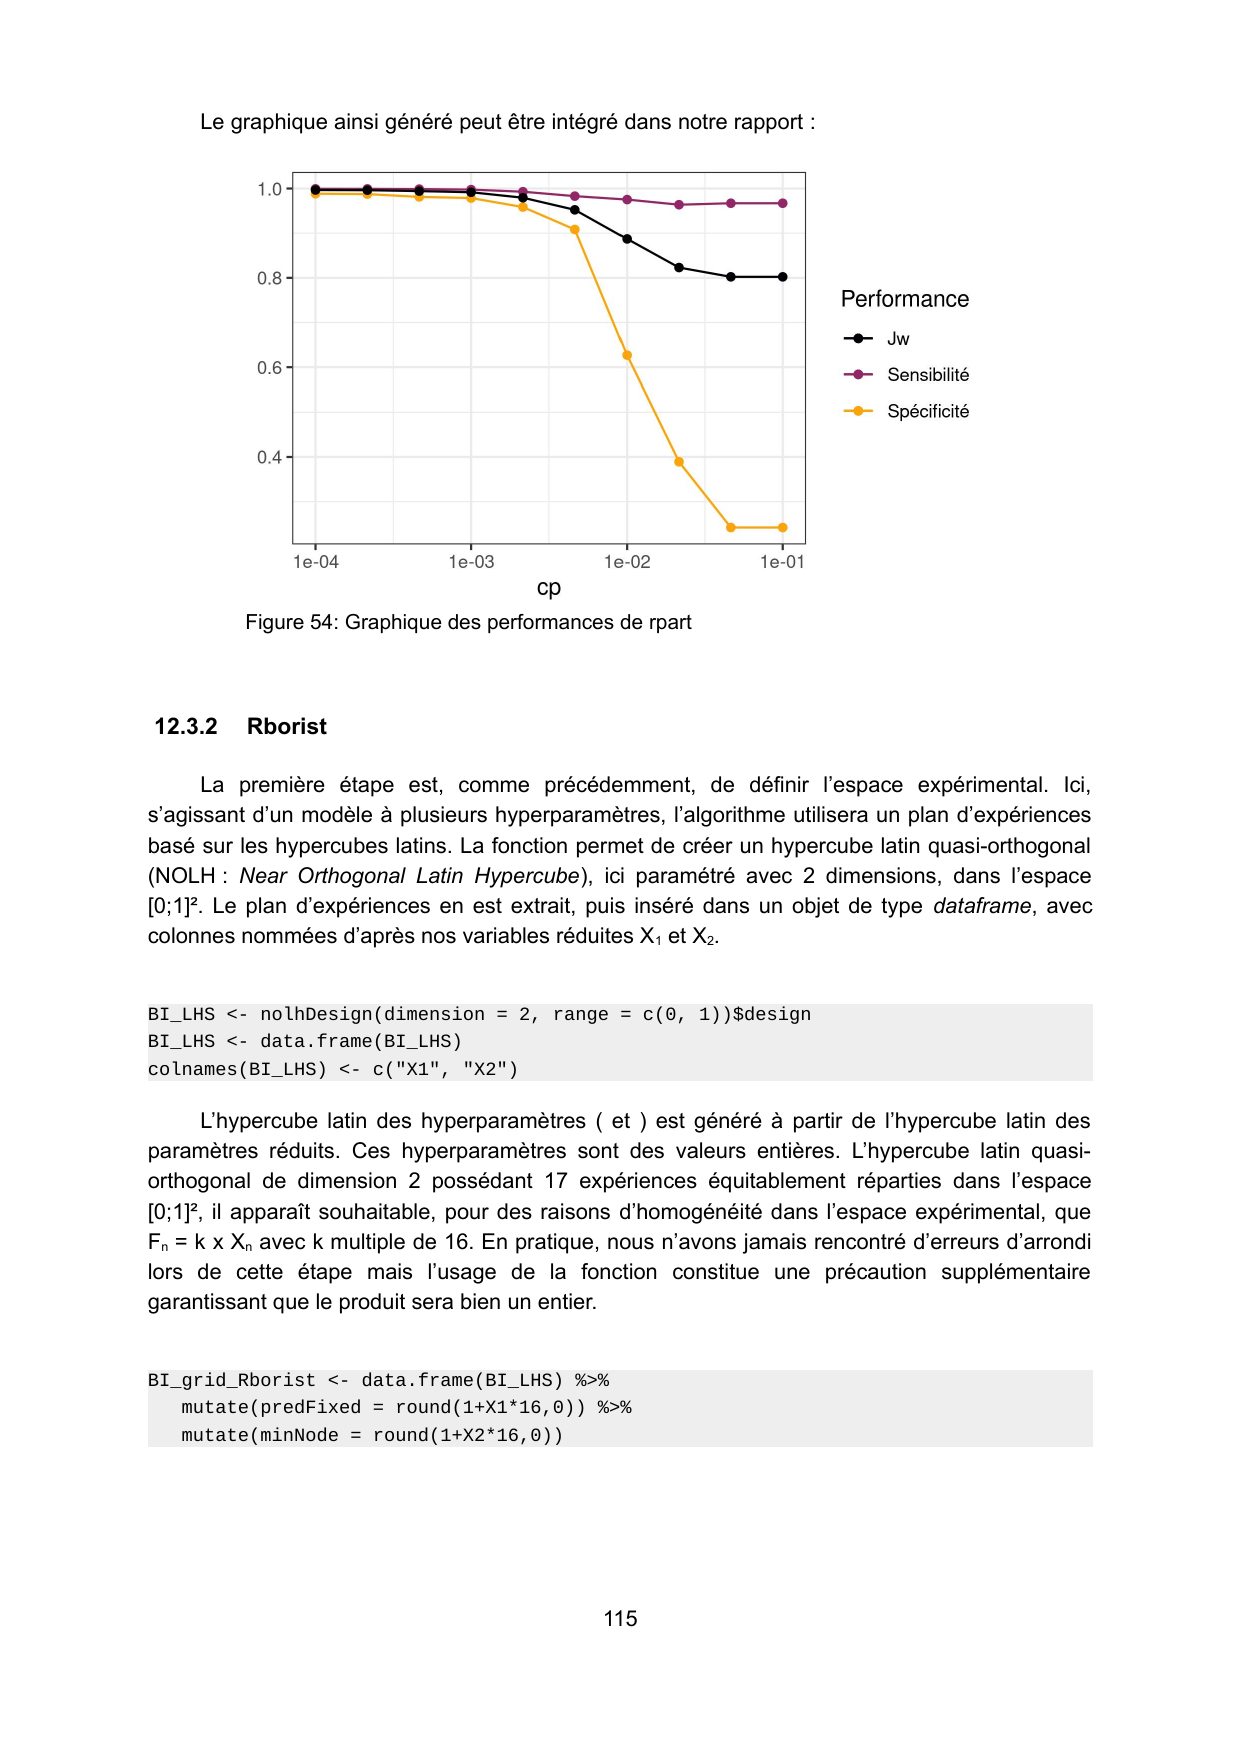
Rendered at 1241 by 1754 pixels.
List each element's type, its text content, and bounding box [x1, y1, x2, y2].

text BI_LHS <- nolhDesign(dimension = 2, range = c(0, 1))$design [148, 1004, 1093, 1026]
text La première étape est, comme précédemment, de définir l’espace expérimental. Ici, s’agissant d’un modèle à plusieurs hyperparamètres, l’algorithme utilisera un plan d’expériences basé sur les hypercubes latins. La fonction permet de créer un hypercube latin quasi-orthogonal (NOLH : Near Orthogonal Latin Hypercube), ici paramétré avec 2 dimensions, dans l’espace [0;1]². Le plan d’expériences en est extrait, puis inséré dans un objet de type dataframe, avec colonnes nommées d’après nos variables réduites X1 et X2. [148, 772, 1093, 979]
text Figure 54: Graphique des performances de rpart [245, 611, 995, 634]
text Le graphique ainsi généré peut être intégré dans notre rapport : [148, 109, 1093, 134]
text mutate(minNode = round(1+X2*16,0)) [148, 1426, 1093, 1447]
text BI_grid_Rborist <- data.frame(BI_LHS) %>% [148, 1370, 1093, 1392]
subtitle Rborist [148, 713, 1093, 739]
text mutate(predFixed = round(1+X1*16,0)) %>% [148, 1398, 1093, 1419]
picture [245, 160, 995, 611]
text L’hypercube latin des hyperparamètres ( et ) est généré à partir de l’hypercube latin des paramètres réduits. Ces hyperparamètres sont des valeurs entières. L’hypercube latin quasi-orthogonal de dimension 2 possédant 17 expériences équitablement réparties dans l’espace [0;1]², il apparaît souhaitable, pour des raisons d’homogénéité dans l’espace expérimental, que Fn = k x Xn avec k multiple de 16. En pratique, nous n’avons jamais rencontré d’erreurs d’arrondi lors de cette étape mais l’usage de la fonction constitue une précaution supplémentaire garantissant que le produit sera bien un entier. [148, 1108, 1093, 1344]
text colnames(BI_LHS) <- c("X1", "X2") [148, 1059, 1093, 1081]
text BI_LHS <- data.frame(BI_LHS) [148, 1032, 1093, 1053]
